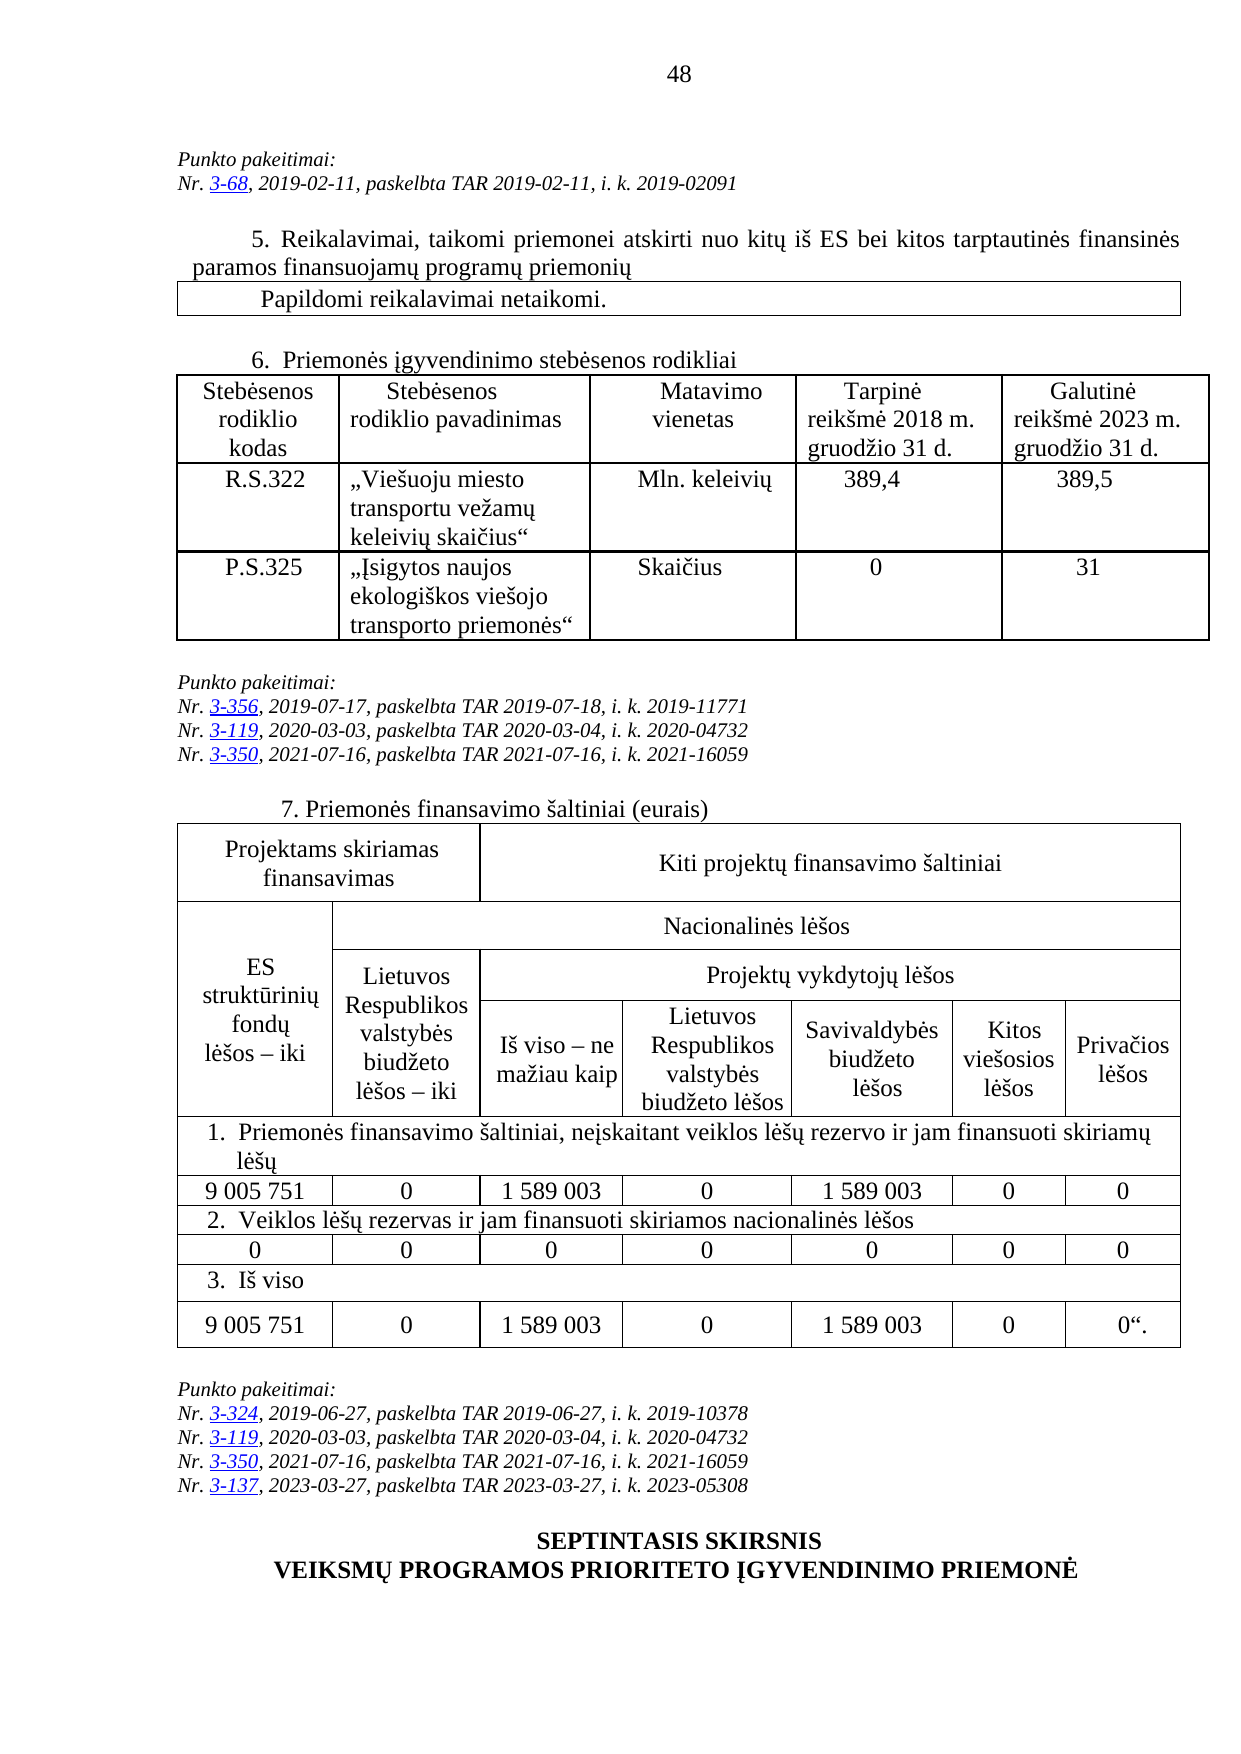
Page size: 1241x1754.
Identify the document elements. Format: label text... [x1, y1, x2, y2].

table_cell Iš viso – ne mažiau kaip [481, 1001, 622, 1116]
table_cell 0 [953, 1235, 1065, 1264]
text Nr. 3-350, 2021-07-16, paskelbta TAR 2021-07-16, i. k. 2021-16059 [177, 1449, 1181, 1473]
text Papildomi reikalavimai netaikomi. [178, 282, 1180, 315]
table_cell Kitos viešosios lėšos [953, 1001, 1065, 1116]
table_cell Savivaldybės biudžeto lėšos [792, 1001, 952, 1116]
table_cell Lietuvos Respublikos valstybės biudžeto lėšos [623, 1001, 791, 1116]
table_cell 389,4 [797, 464, 1001, 550]
table_cell 0 [333, 1176, 479, 1204]
text Nr. 3-356, 2019-07-17, paskelbta TAR 2019-07-18, i. k. 2019-11771 [177, 694, 1181, 718]
table_cell „Įsigytos naujos ekologiškos viešojo transporto priemonės“ [340, 553, 589, 639]
table_cell 9 005 751 [178, 1176, 332, 1204]
table_cell ES struktūrinių fondų lėšos – iki [178, 902, 332, 1116]
table_cell 0 [178, 1235, 332, 1264]
text Punkto pakeitimai: [177, 1377, 1181, 1401]
table_header Tarpinė reikšmė 2018 m. gruodžio 31 d. [797, 376, 1001, 462]
text Nr. 3-119, 2020-03-03, paskelbta TAR 2020-03-04, i. k. 2020-04732 [177, 1425, 1181, 1449]
table_cell 0 [481, 1235, 622, 1264]
table_cell 0 [333, 1302, 479, 1347]
table_cell Privačios lėšos [1066, 1001, 1180, 1116]
table_cell 389,5 [1003, 464, 1208, 550]
table_cell 0 [953, 1302, 1065, 1347]
text Punkto pakeitimai: [177, 147, 1181, 171]
text Nr. 3-324, 2019-06-27, paskelbta TAR 2019-06-27, i. k. 2019-10378 [177, 1401, 1181, 1425]
table_header Kiti projektų finansavimo šaltiniai [481, 824, 1180, 901]
table_cell 1 589 003 [481, 1302, 622, 1347]
text Nr. 3-119, 2020-03-03, paskelbta TAR 2020-03-04, i. k. 2020-04732 [177, 718, 1181, 742]
table_cell 0 [1066, 1176, 1180, 1204]
table_cell 0 [953, 1176, 1065, 1204]
text 7. Priemonės finansavimo šaltiniai (eurais) [177, 794, 1181, 823]
table_header Projektams skiriamas finansavimas [178, 824, 479, 901]
table_cell 2. Veiklos lėšų rezervas ir jam finansuoti skiriamos nacionalinės lėšos [178, 1206, 1180, 1234]
table_header Matavimo vienetas [591, 376, 795, 462]
text Nr. 3-137, 2023-03-27, paskelbta TAR 2023-03-27, i. k. 2023-05308 [177, 1473, 1181, 1497]
table_cell 0 [1066, 1235, 1180, 1264]
text 5. Reikalavimai, taikomi priemonei atskirti nuo kitų iš ES bei kitos tarptautinės finansinės paramos finansuojamų programų priemonių [192, 224, 1181, 281]
table_cell 0 [797, 553, 1001, 639]
table_cell R.S.322 [178, 464, 338, 550]
table_cell Mln. keleivių [591, 464, 795, 550]
table_cell 31 [1003, 553, 1208, 639]
table_cell 0 [333, 1235, 479, 1264]
table_cell P.S.325 [178, 553, 338, 639]
table_cell 0 [792, 1235, 952, 1264]
table_cell 0 [623, 1235, 791, 1264]
table_cell Lietuvos Respublikos valstybės biudžeto lėšos – iki [333, 950, 479, 1116]
table_cell 1. Priemonės finansavimo šaltiniai, neįskaitant veiklos lėšų rezervo ir jam finansuoti skiriamų lėšų [178, 1117, 1180, 1175]
table_cell 3. Iš viso [178, 1265, 1180, 1301]
table_cell 0“. [1066, 1302, 1180, 1347]
table_header Stebėsenos rodiklio pavadinimas [340, 376, 589, 462]
table_cell 0 [623, 1302, 791, 1347]
table_cell 0 [623, 1176, 791, 1204]
text Nr. 3-68, 2019-02-11, paskelbta TAR 2019-02-11, i. k. 2019-02091 [177, 171, 1181, 195]
table_cell 1 589 003 [481, 1176, 622, 1204]
table_cell 1 589 003 [792, 1176, 952, 1204]
table_cell Skaičius [591, 553, 795, 639]
text SEPTINTASIS SKIRSNIS [177, 1526, 1181, 1555]
table_cell 9 005 751 [178, 1302, 332, 1347]
table_header Stebėsenos rodiklio kodas [178, 376, 338, 462]
table_header Galutinė reikšmė 2023 m. gruodžio 31 d. [1003, 376, 1208, 462]
text 6. Priemonės įgyvendinimo stebėsenos rodikliai [251, 345, 1181, 374]
table_cell Projektų vykdytojų lėšos [481, 950, 1180, 1000]
text Nr. 3-350, 2021-07-16, paskelbta TAR 2021-07-16, i. k. 2021-16059 [177, 742, 1181, 766]
table_cell „Viešuoju miesto transportu vežamų keleivių skaičius“ [340, 464, 589, 550]
text Punkto pakeitimai: [177, 669, 1181, 694]
text VEIKSMŲ PROGRAMOS PRIORITETO ĮGYVENDINIMO PRIEMONĖ [177, 1555, 1181, 1584]
table_cell 1 589 003 [792, 1302, 952, 1347]
table_cell Nacionalinės lėšos [333, 902, 1180, 948]
